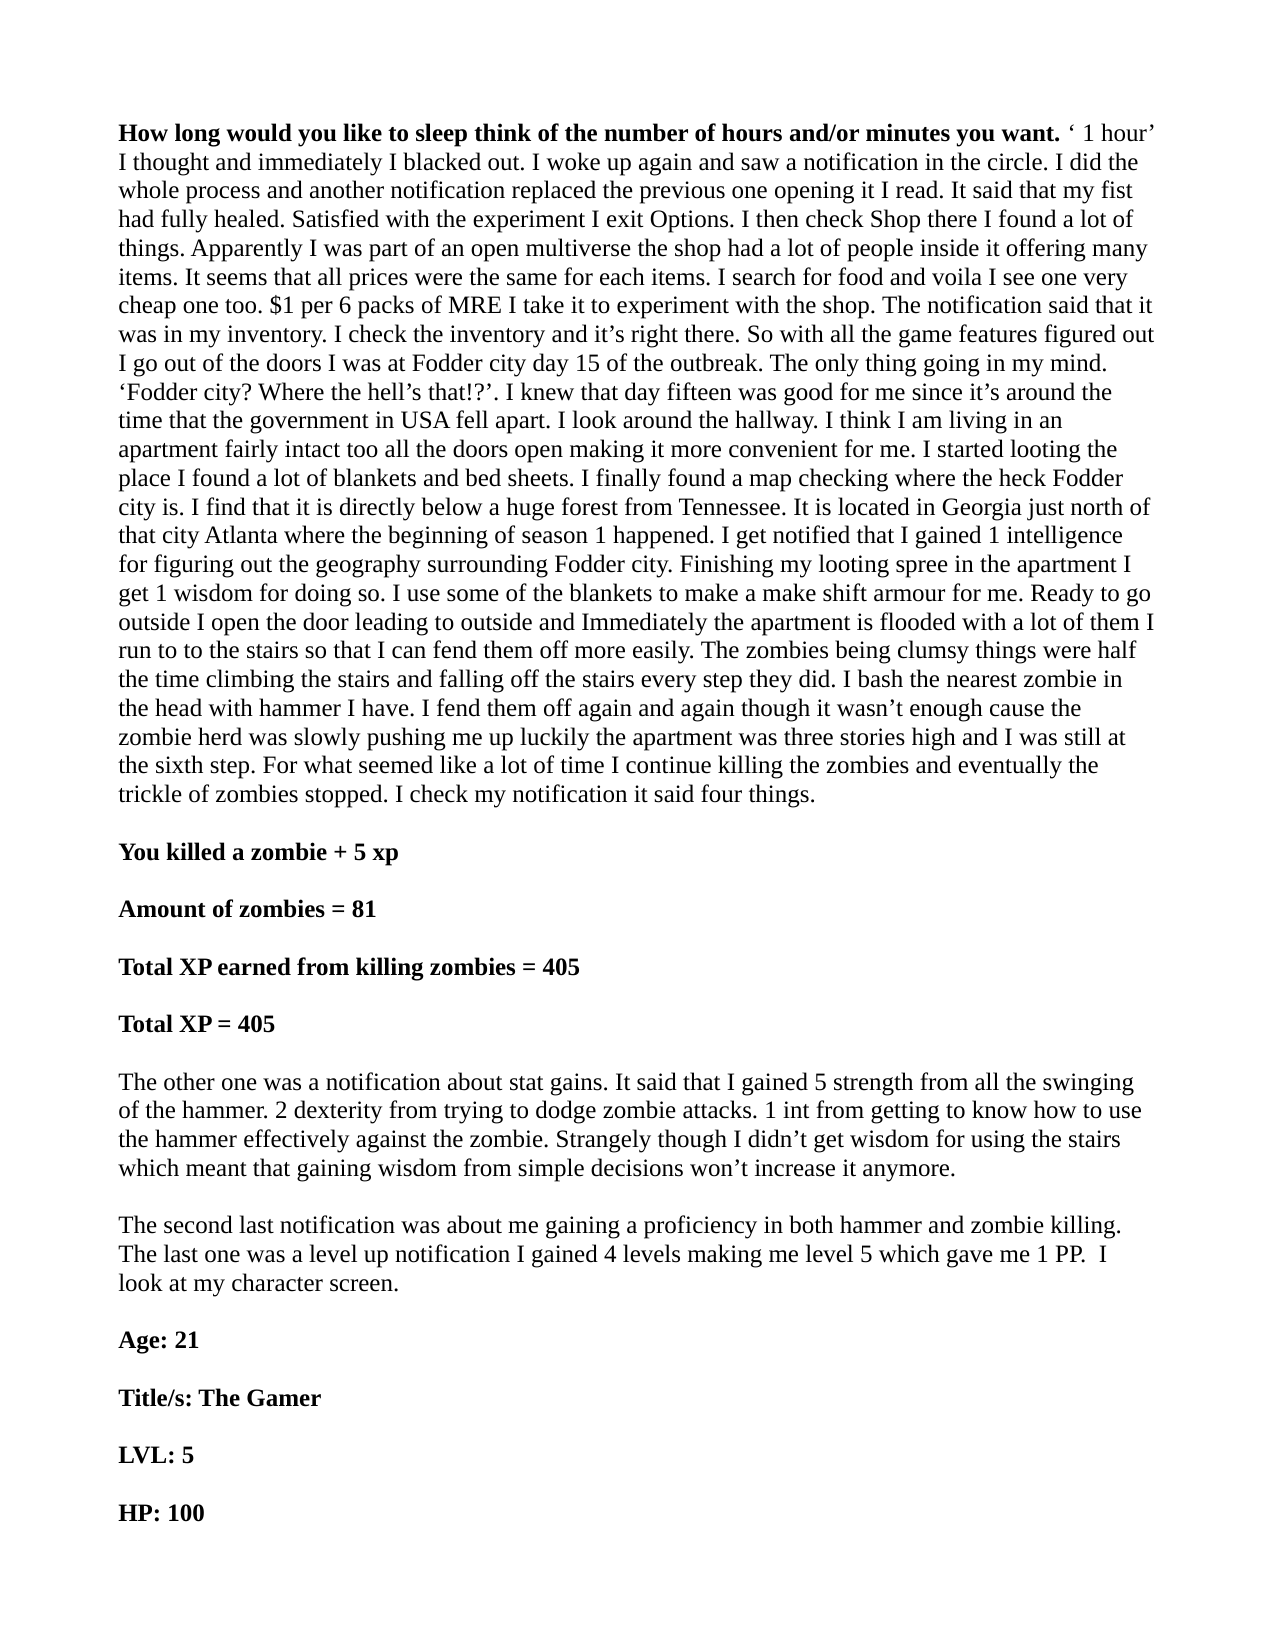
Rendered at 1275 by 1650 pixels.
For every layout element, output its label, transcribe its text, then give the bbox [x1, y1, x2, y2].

text HP: 100 [118, 1498, 1157, 1527]
text Total XP earned from killing zombies = 405 [118, 952, 1157, 981]
text The other one was a notification about stat gains. It said that I gained 5 strength from all the swinging of the hammer. 2 dexterity from trying to dodge zombie attacks. 1 int from getting to know how to use the hammer effectively against the zombie. Strangely though I didn’t get wisdom for using the stairs which meant that gaining wisdom from simple decisions won’t increase it anymore. [118, 1067, 1157, 1182]
text Total XP = 405 [118, 1009, 1157, 1038]
text The second last notification was about me gaining a proficiency in both hammer and zombie killing. The last one was a level up notification I gained 4 levels making me level 5 which gave me 1 PP. I look at my character screen. [118, 1211, 1157, 1297]
text How long would you like to sleep think of the number of hours and/or minutes you want. ‘ 1 hour’ I thought and immediately I blacked out. I woke up again and saw a notification in the circle. I did the whole process and another notification replaced the previous one opening it I read. It said that my fist had fully healed. Satisfied with the experiment I exit Options. I then check Shop there I found a lot of things. Apparently I was part of an open multiverse the shop had a lot of people inside it offering many items. It seems that all prices were the same for each items. I search for food and voila I see one very cheap one too. $1 per 6 packs of MRE I take it to experiment with the shop. The notification said that it was in my inventory. I check the inventory and it’s right there. So with all the game features figured out I go out of the doors I was at Fodder city day 15 of the outbreak. The only thing going in my mind. ‘Fodder city? Where the hell’s that!?’. I knew that day fifteen was good for me since it’s around the time that the government in USA fell apart. I look around the hallway. I think I am living in an apartment fairly intact too all the doors open making it more convenient for me. I started looting the place I found a lot of blankets and bed sheets. I finally found a map checking where the heck Fodder city is. I find that it is directly below a huge forest from Tennessee. It is located in Georgia just north of that city Atlanta where the beginning of season 1 happened. I get notified that I gained 1 intelligence for figuring out the geography surrounding Fodder city. Finishing my looting spree in the apartment I get 1 wisdom for doing so. I use some of the blankets to make a make shift armour for me. Ready to go outside I open the door leading to outside and Immediately the apartment is flooded with a lot of them I run to to the stairs so that I can fend them off more easily. The zombies being clumsy things were half the time climbing the stairs and falling off the stairs every step they did. I bash the nearest zombie in the head with hammer I have. I fend them off again and again though it wasn’t enough cause the zombie herd was slowly pushing me up luckily the apartment was three stories high and I was still at the sixth step. For what seemed like a lot of time I continue killing the zombies and eventually the trickle of zombies stopped. I check my notification it said four things. [118, 118, 1157, 808]
text Age: 21 [118, 1326, 1157, 1354]
text LVL: 5 [118, 1441, 1157, 1469]
text Amount of zombies = 81 [118, 894, 1157, 923]
text Title/s: The Gamer [118, 1383, 1157, 1412]
text You killed a zombie + 5 xp [118, 837, 1157, 866]
